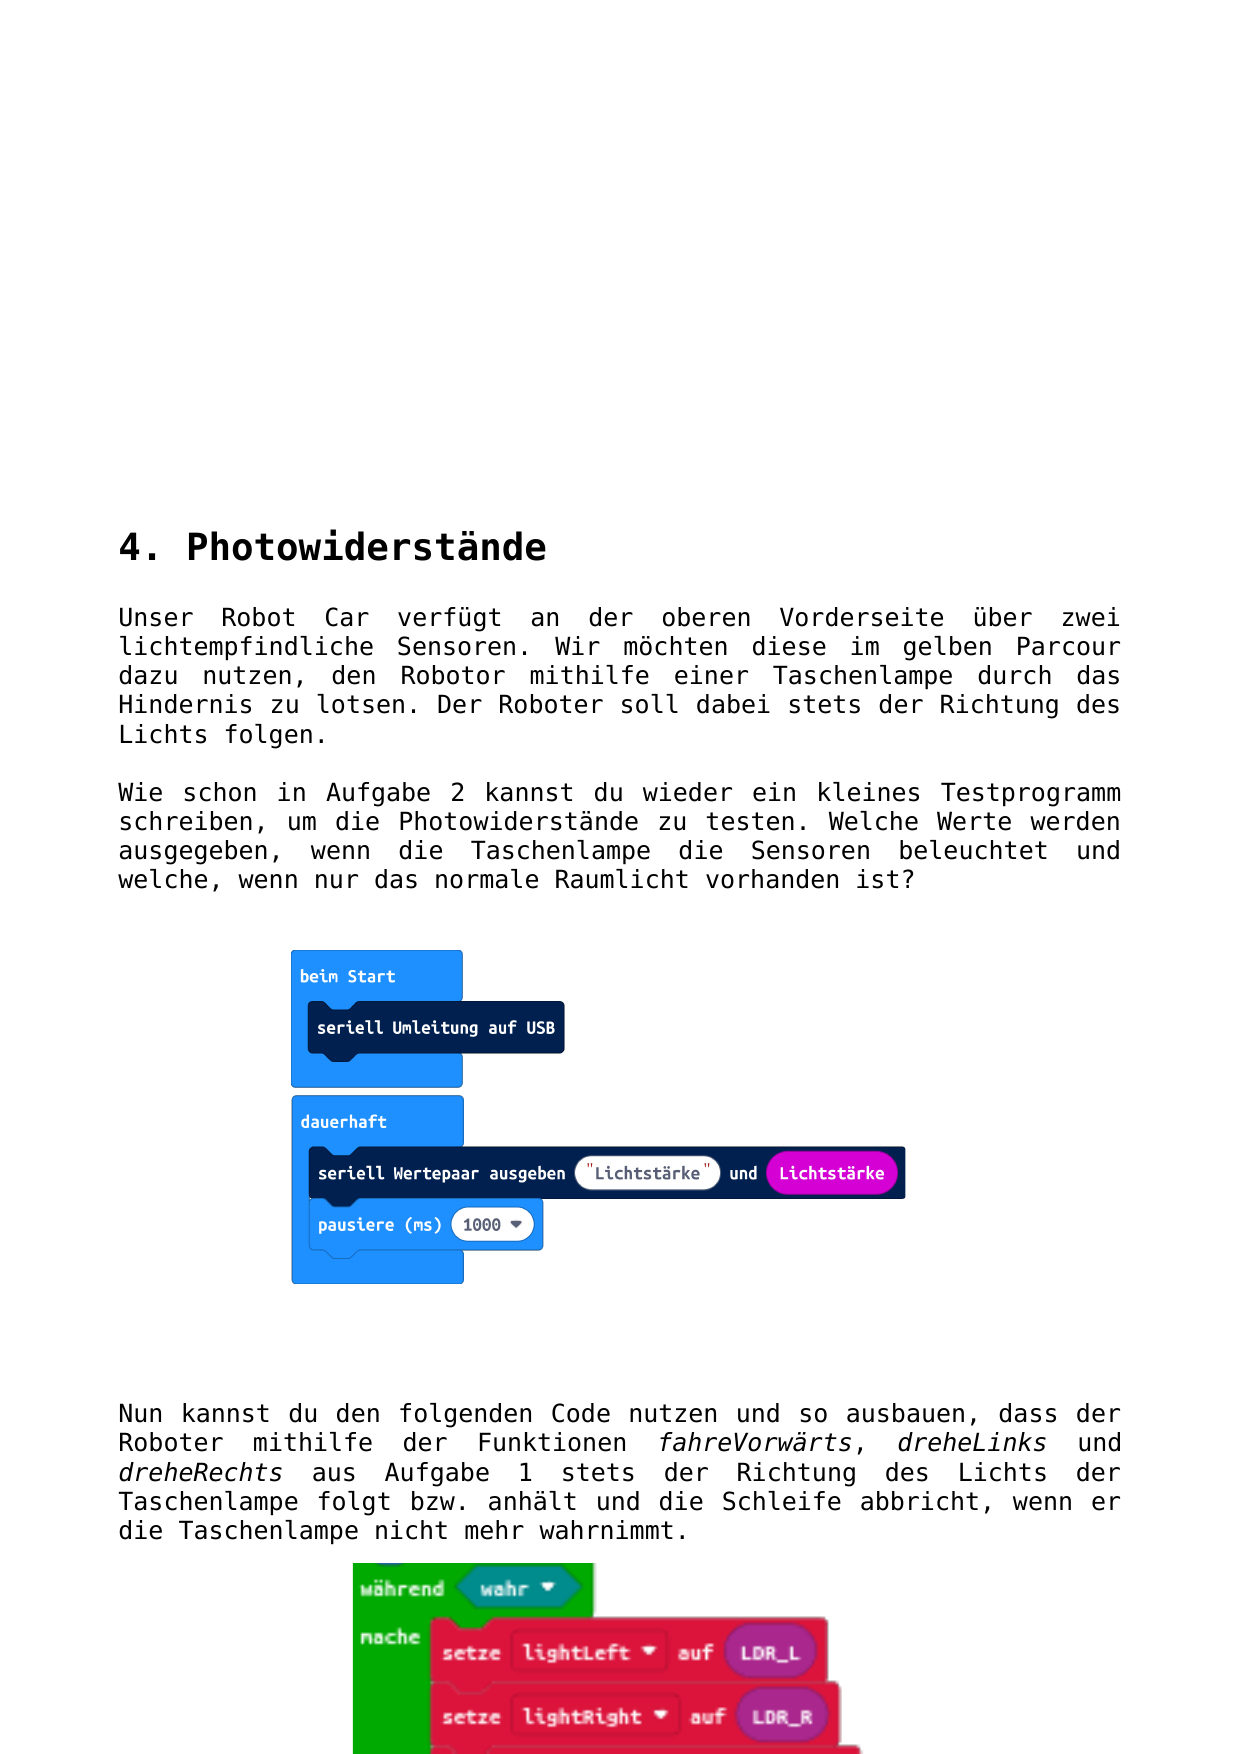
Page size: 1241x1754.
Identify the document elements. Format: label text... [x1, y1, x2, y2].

text Wie schon in Aufgabe 2 kannst du wieder ein kleines Testprogramm schreiben, um die Photowiderstände zu testen. Welche Werte werden ausgegeben, wenn die Taschenlampe die Sensoren beleuchtet und welche, wenn nur das normale Raumlicht vorhanden ist? [118, 778, 1122, 895]
text 4. Photowiderstände [118, 526, 1122, 569]
picture [291, 950, 906, 1284]
text Unser Robot Car verfügt an der oberen Vorderseite über zwei lichtempfindliche Sensoren. Wir möchten diese im gelben Parcour dazu nutzen, den Robotor mithilfe einer Taschenlampe durch das Hindernis zu lotsen. Der Roboter soll dabei stets der Richtung des Lichts folgen. [118, 603, 1122, 749]
picture [352, 1563, 874, 1754]
text Nun kannst du den folgenden Code nutzen und so ausbauen, dass der Roboter mithilfe der Funktionen fahreVorwärts, dreheLinks und dreheRechts aus Aufgabe 1 stets der Richtung des Lichts der Taschenlampe folgt bzw. anhält und die Schleife abbricht, wenn er die Taschenlampe nicht mehr wahrnimmt. [118, 1399, 1122, 1545]
